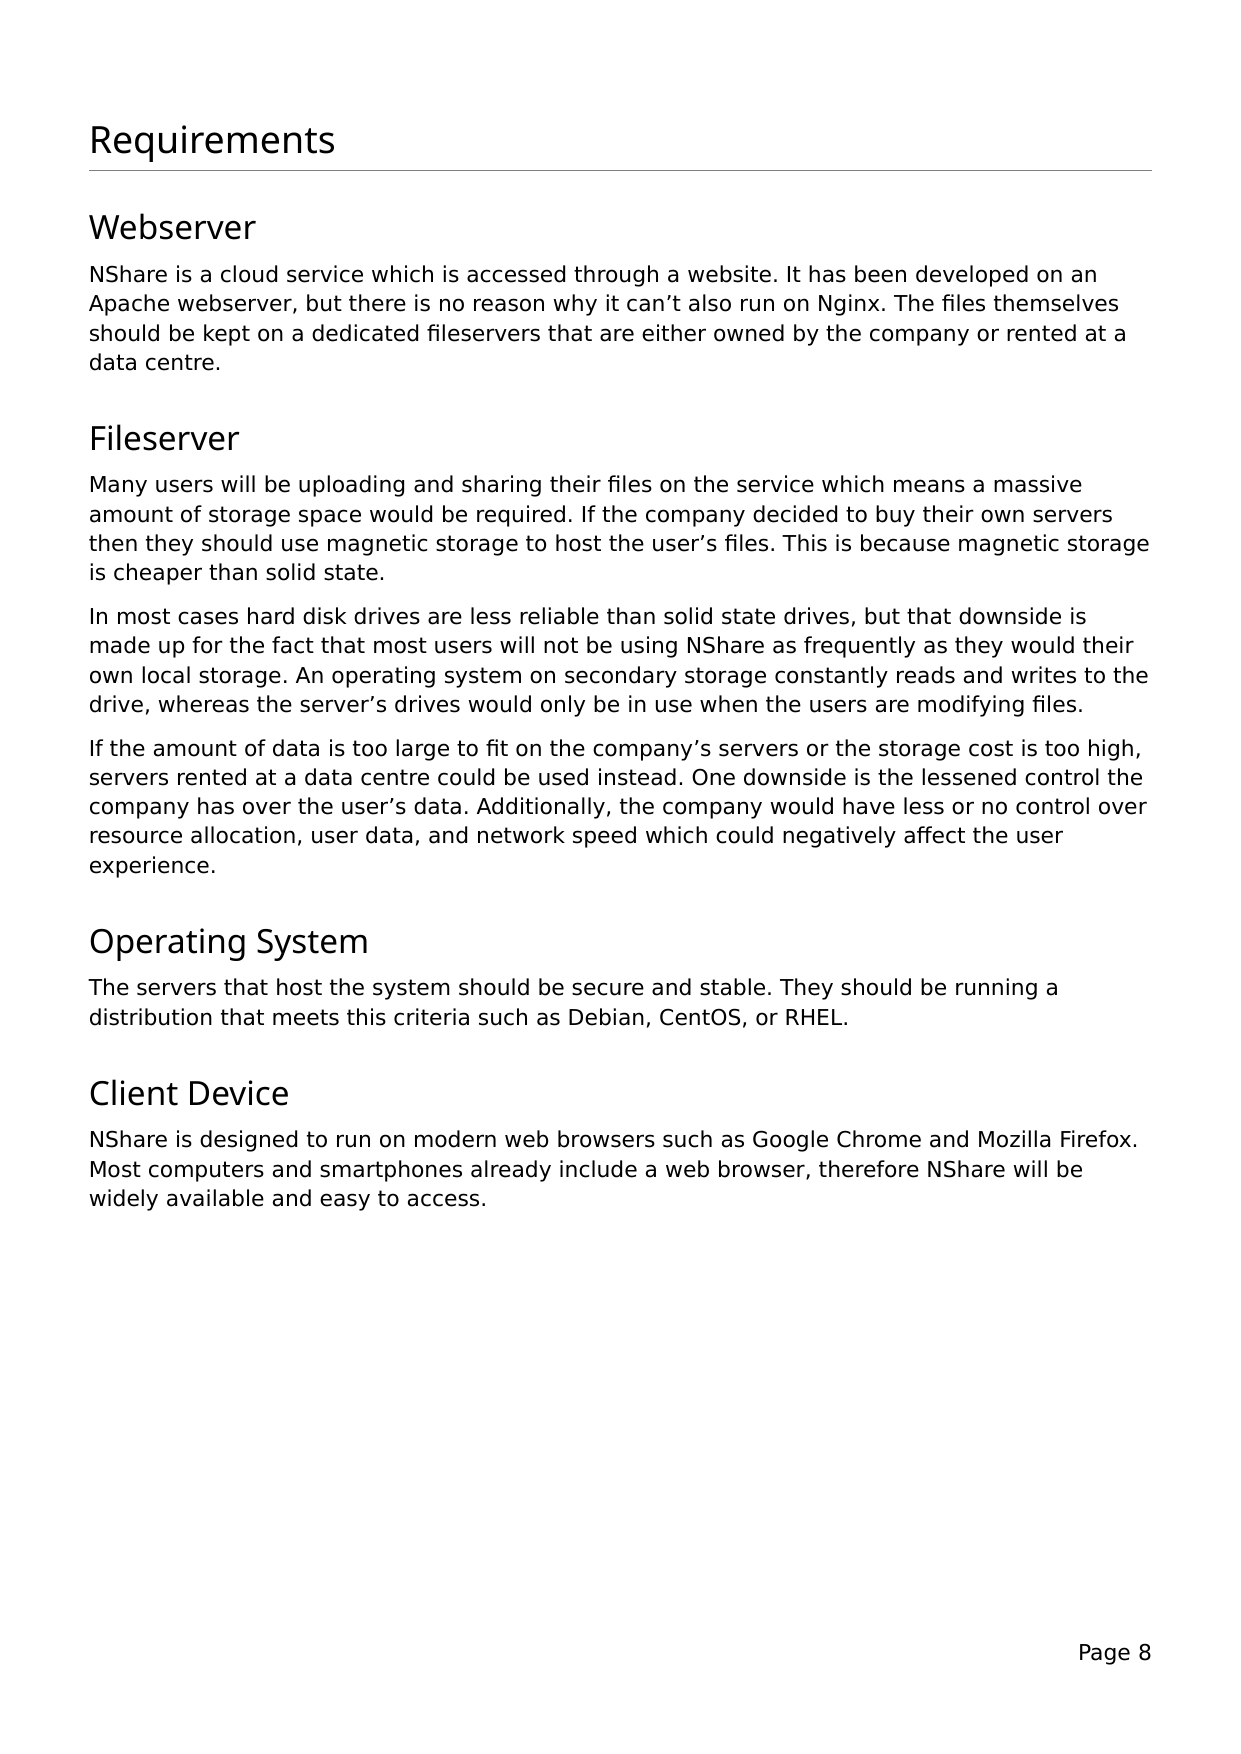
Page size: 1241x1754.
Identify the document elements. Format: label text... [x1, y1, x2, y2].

text If the amount of data is too large to fit on the company’s servers or the storage cost is too high, servers rented at a data centre could be used instead. One downside is the lessened control the company has over the user’s data. Additionally, the company would have less or no control over resource allocation, user data, and network speed which could negatively affect the user experience. [88, 736, 1152, 878]
text The servers that host the system should be secure and stable. They should be running a distribution that meets this criteria such as Debian, CentOS, or RHEL. [88, 976, 1152, 1030]
text In most cases hard disk drives are less reliable than solid state drives, but that downside is made up for the fact that most users will not be using NShare as frequently as they would their own local storage. An operating system on secondary storage constantly reads and writes to the drive, whereas the server’s drives would only be in use when the users are modifying files. [88, 604, 1152, 717]
text Many users will be uploading and sharing their files on the service which means a massive amount of storage space would be required. If the company decided to buy their own servers then they should use magnetic storage to host the user’s files. This is because magnetic storage is cheaper than solid state. [88, 472, 1152, 586]
subtitle Webserver [88, 204, 1152, 249]
text NShare is a cloud service which is accessed through a website. It has been developed on an Apache webserver, but there is no reason why it can’t also run on Nginx. The files themselves should be kept on a dedicated fileservers that are either owned by the company or rented at a data centre. [88, 262, 1152, 375]
subtitle Fileserver [88, 414, 1152, 460]
subtitle Client Device [88, 1069, 1152, 1115]
subtitle Operating System [88, 918, 1152, 963]
subtitle Requirements [88, 113, 1152, 171]
text NShare is designed to run on modern web browsers such as Google Chrome and Mozilla Firefox. Most computers and smartphones already include a web browser, therefore NShare will be widely available and easy to access. [88, 1127, 1152, 1211]
